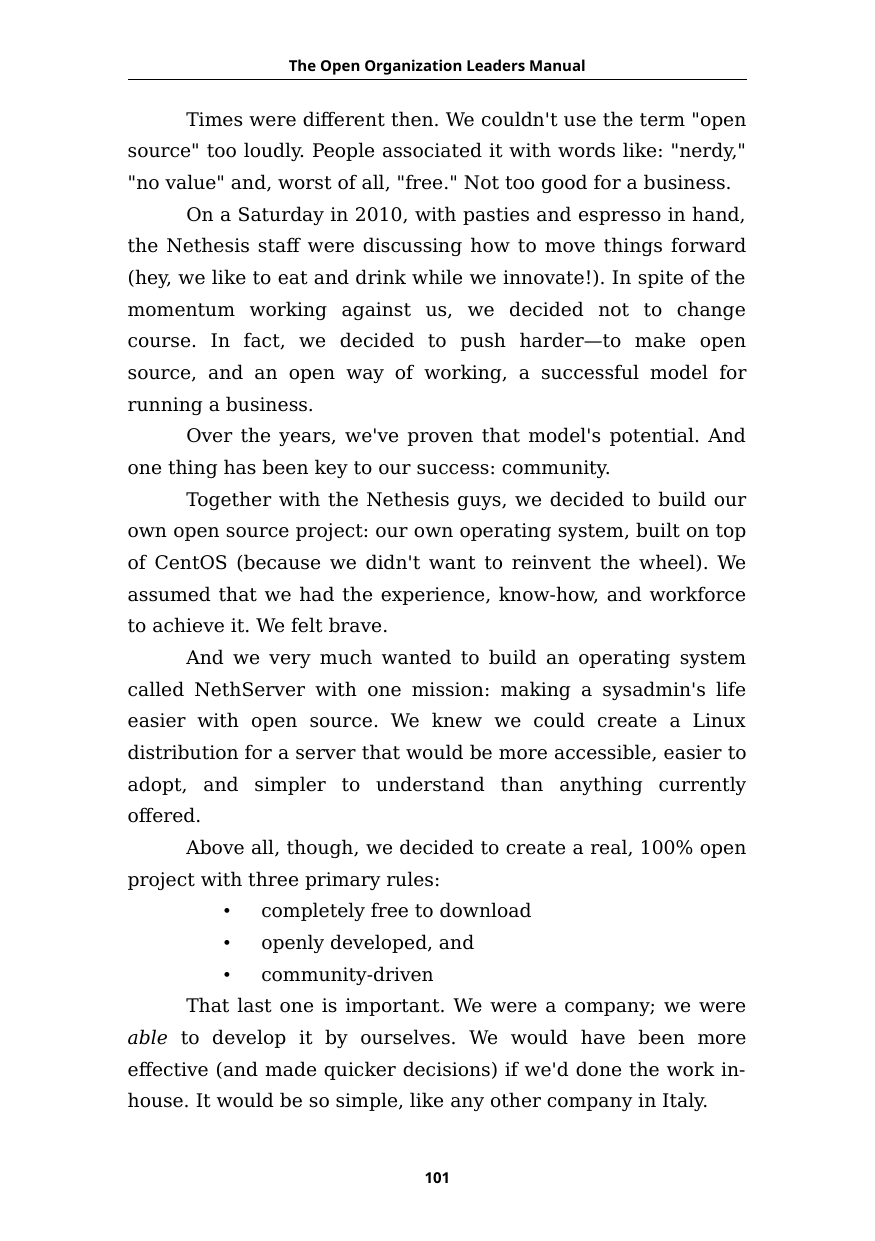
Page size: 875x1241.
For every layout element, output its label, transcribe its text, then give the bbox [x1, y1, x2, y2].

text Times were different then. We couldn't use the term "open source" too loudly. People associated it with words like: "nerdy," "no value" and, worst of all, "free." Not too good for a business. [127, 109, 747, 194]
text That last one is important. We were a company; we were able to develop it by ourselves. We would have been more effective (and made quicker decisions) if we'd done the work in-house. It would be so simple, like any other company in Italy. [127, 995, 747, 1112]
text Above all, though, we decided to create a real, 100% open project with three primary rules: [127, 837, 747, 891]
text On a Saturday in 2010, with pasties and espresso in hand, the Nethesis staff were discussing how to move things forward (hey, we like to eat and drink while we innovate!). In spite of the momentum working against us, we decided not to change course. In fact, we decided to push harder—to make open source, and an open way of working, a successful model for running a business. [127, 204, 747, 416]
list completely free to download [223, 900, 747, 922]
list community-driven [223, 964, 747, 986]
text Over the years, we've proven that model's potential. And one thing has been key to our success: community. [127, 425, 747, 479]
text And we very much wanted to build an operating system called NethServer with one mission: making a sysadmin's life easier with open source. We knew we could create a Linux distribution for a server that would be more accessible, easier to adopt, and simpler to understand than anything currently offered. [127, 647, 747, 827]
list openly developed, and [223, 932, 747, 954]
text Together with the Nethesis guys, we decided to build our own open source project: our own operating system, built on top of CentOS (because we didn't want to reinvent the wheel). We assumed that we had the experience, know-how, and workforce to achieve it. We felt brave. [127, 489, 747, 637]
